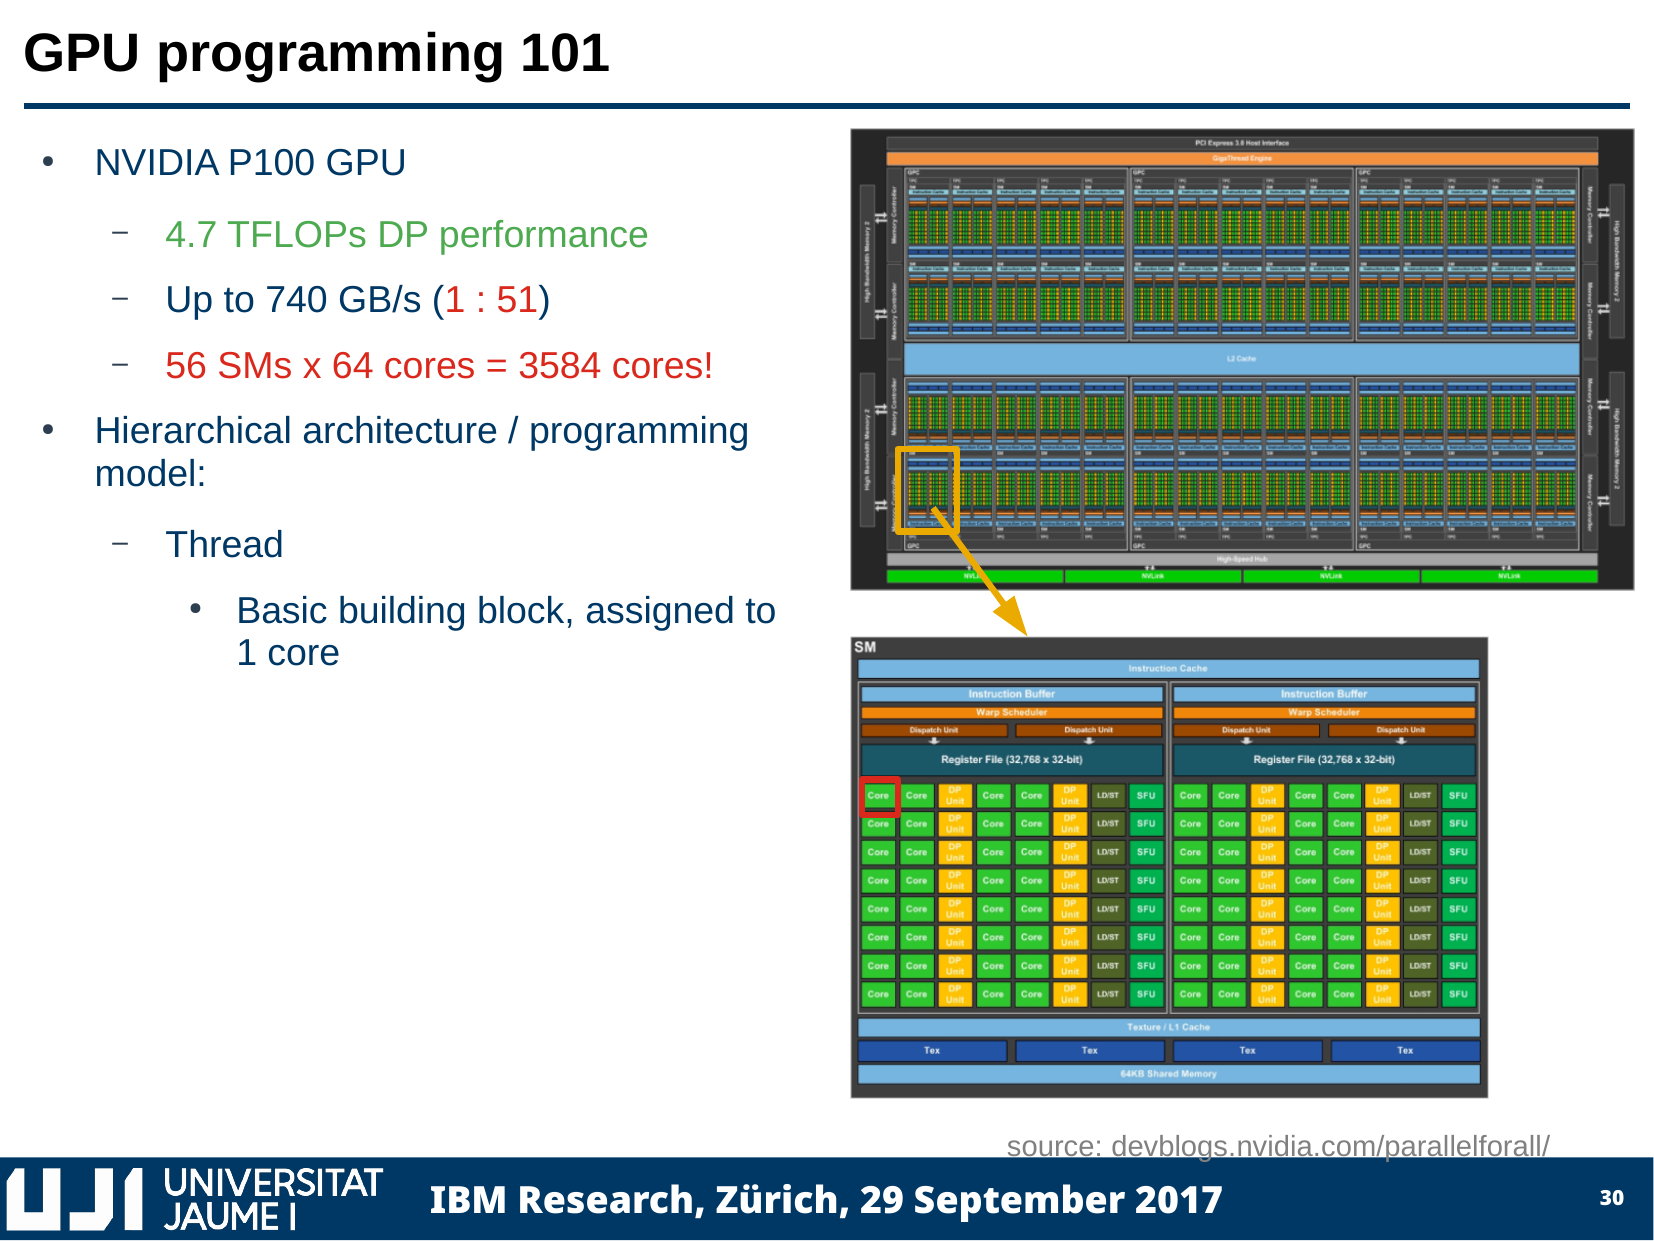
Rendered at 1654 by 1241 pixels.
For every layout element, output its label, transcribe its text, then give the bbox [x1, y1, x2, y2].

title GPU programming 101 [23, 0, 1630, 107]
picture [901, 452, 954, 528]
picture [0, 1158, 390, 1241]
text_box source: devblogs.nvidia.com/parallelforall/ [992, 1122, 1567, 1170]
picture [850, 128, 1635, 591]
list NVIDIA P100 GPU 4.7 TFLOPs DP performance Up to 740 GB/s (1 : 51) 56 SMs x 64 cores = 3584 cores! Hierarchical architecture / programming model: Thread Basic building block, assigned to 1 core [23, 141, 808, 1134]
picture [850, 636, 1489, 1099]
